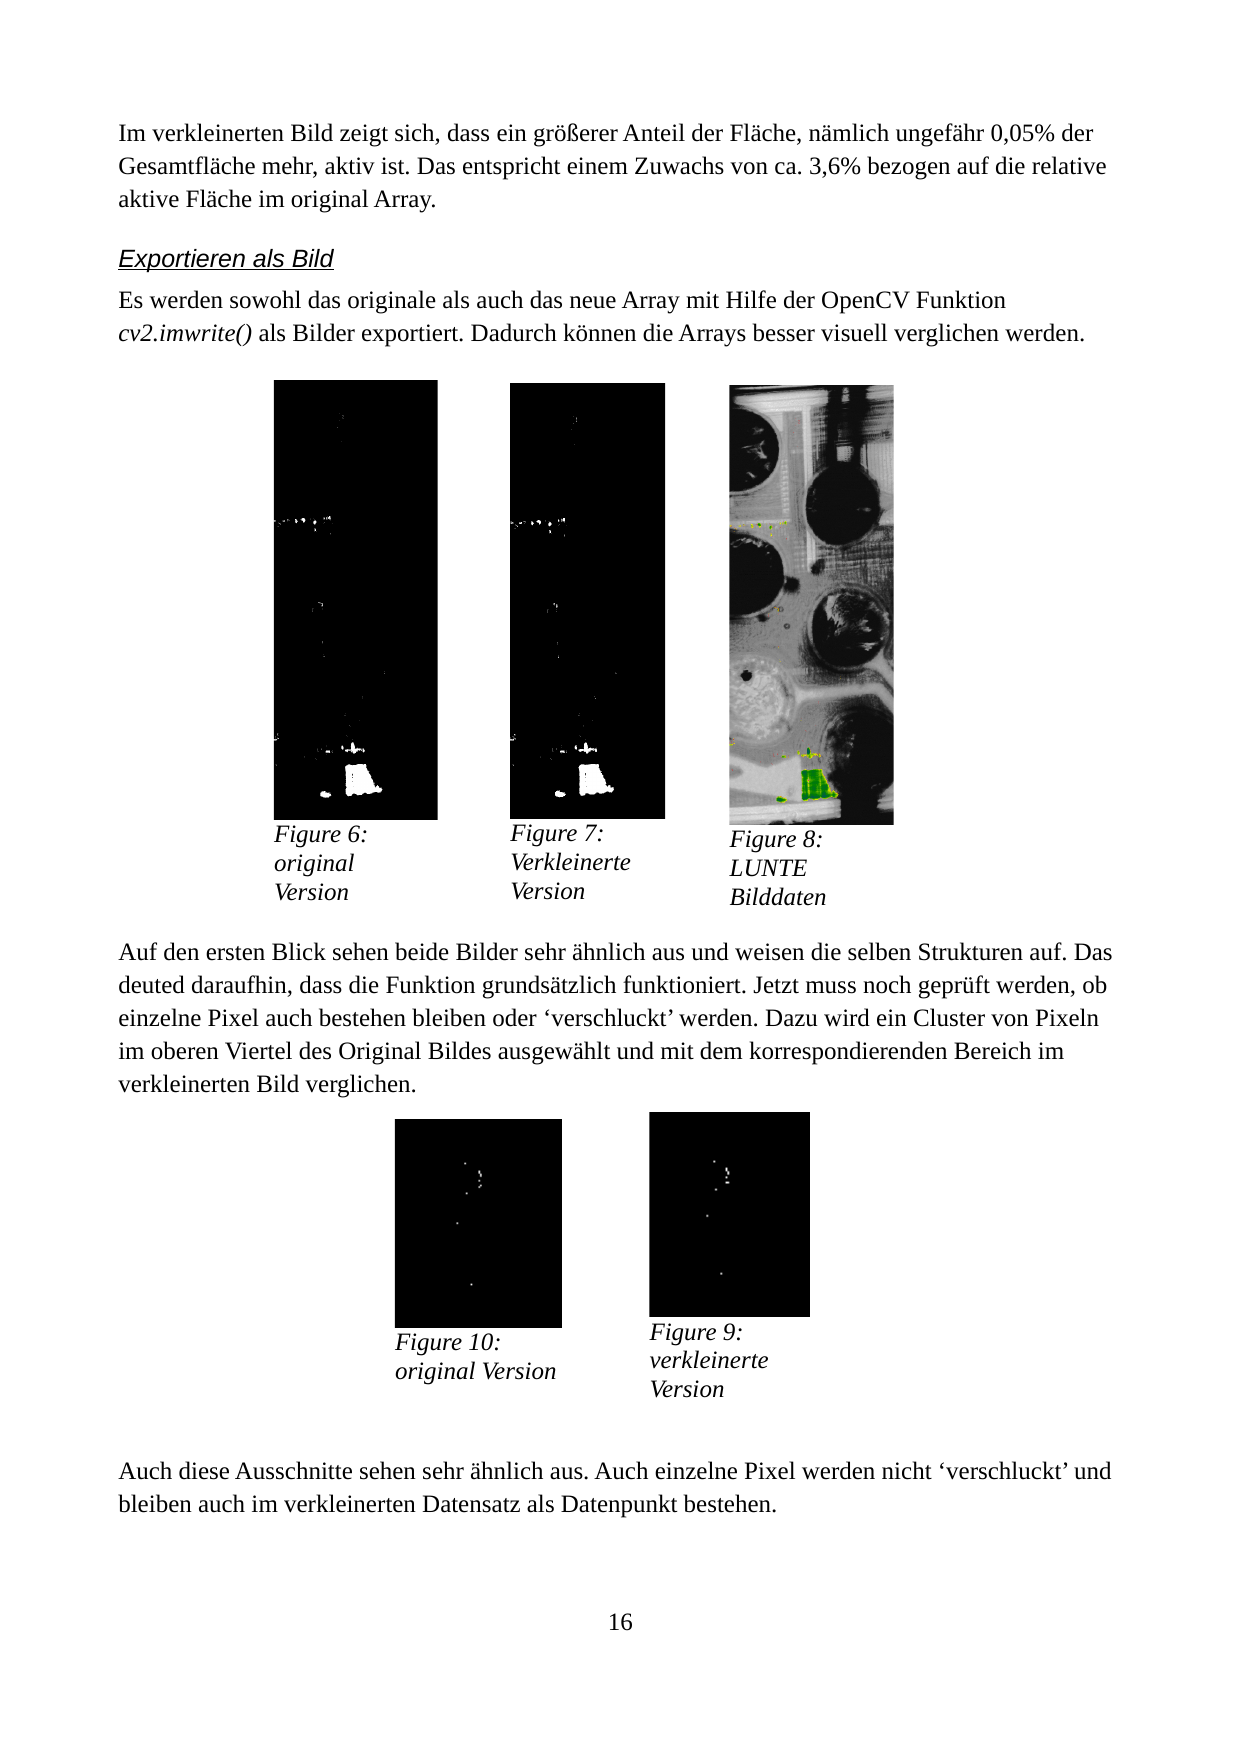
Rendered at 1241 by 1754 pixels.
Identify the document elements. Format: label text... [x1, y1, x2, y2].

text Im verkleinerten Bild zeigt sich, dass ein größerer Anteil der Fläche, nämlich ungefähr 0,05% der Gesamtfläche mehr, aktiv ist. Das entspricht einem Zuwachs von ca. 3,6% bezogen auf die relative aktive Fläche im original Array. [118, 118, 1122, 213]
picture [394, 1119, 562, 1328]
picture [729, 385, 894, 825]
picture [510, 383, 666, 819]
subtitle Exportieren als Bild [118, 244, 1122, 273]
text Figure 7: Verkleinerte Version [510, 819, 665, 904]
text Figure 6: original Version [274, 820, 438, 905]
text Auf den ersten Blick sehen beide Bilder sehr ähnlich aus und weisen die selben Strukturen auf. Das deuted daraufhin, dass die Funktion grundsätzlich funktioniert. Jetzt muss noch geprüft werden, ob einzelne Pixel auch bestehen bleiben oder ‘verschluckt’ werden. Dazu wird ein Cluster von Pixeln im oberen Viertel des Original Bildes ausgewählt und mit dem korrespondierenden Bereich im verkleinerten Bild verglichen. [118, 937, 1122, 1098]
picture [273, 380, 438, 820]
text Es werden sowohl das originale als auch das neue Array mit Hilfe der OpenCV Funktion cv2.imwrite() als Bilder exportiert. Dadurch können die Arrays besser visuell verglichen werden. [118, 286, 1122, 347]
text Figure 10: original Version [395, 1328, 562, 1385]
text Auch diese Ausschnitte sehen sehr ähnlich aus. Auch einzelne Pixel werden nicht ‘verschluckt’ und bleiben auch im verkleinerten Datensatz als Datenpunkt bestehen. [118, 1456, 1122, 1518]
text Figure 8: LUNTE Bilddaten [729, 825, 894, 911]
picture [649, 1112, 810, 1317]
text Figure 9: verkleinerte Version [649, 1317, 810, 1403]
